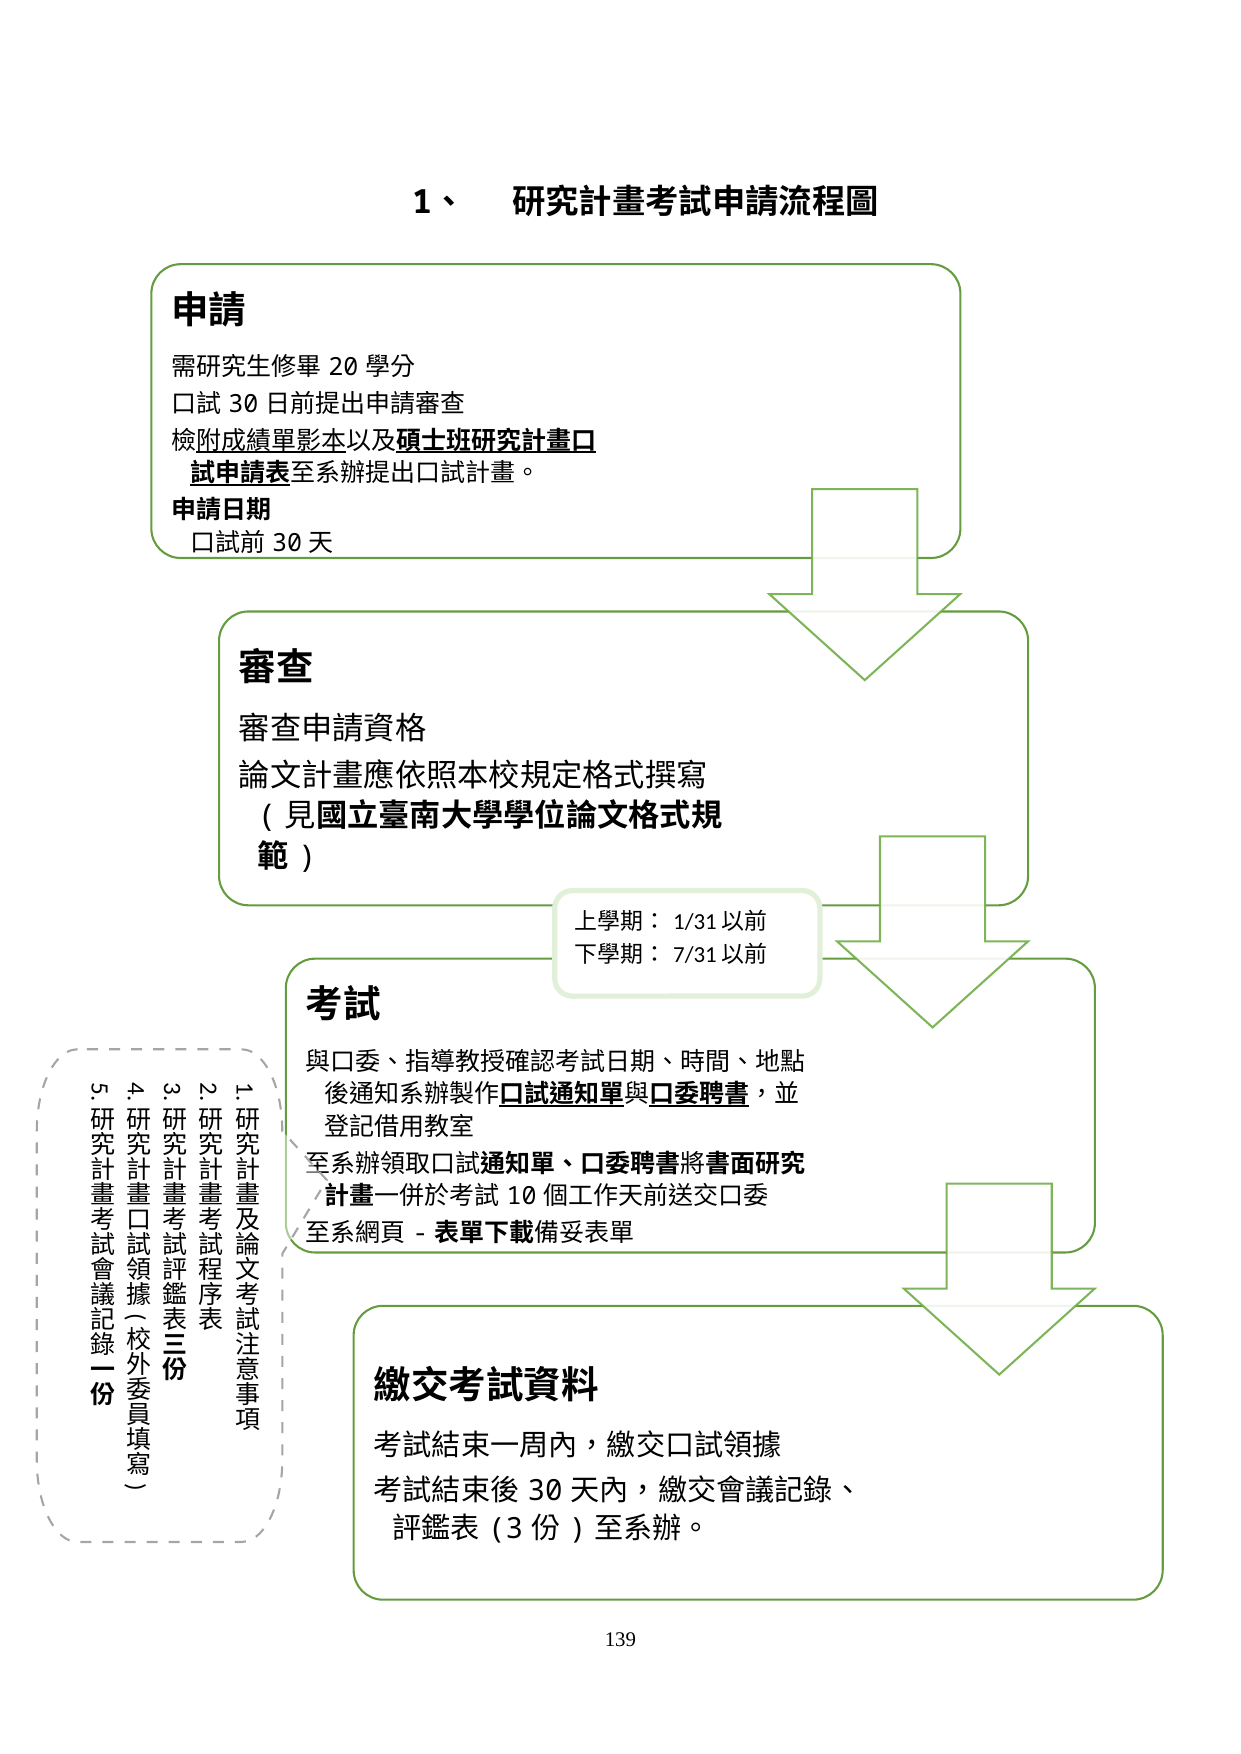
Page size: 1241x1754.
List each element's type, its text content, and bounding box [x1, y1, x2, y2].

subtitle 研究計畫考試申請流程圖 [202, 175, 1089, 224]
